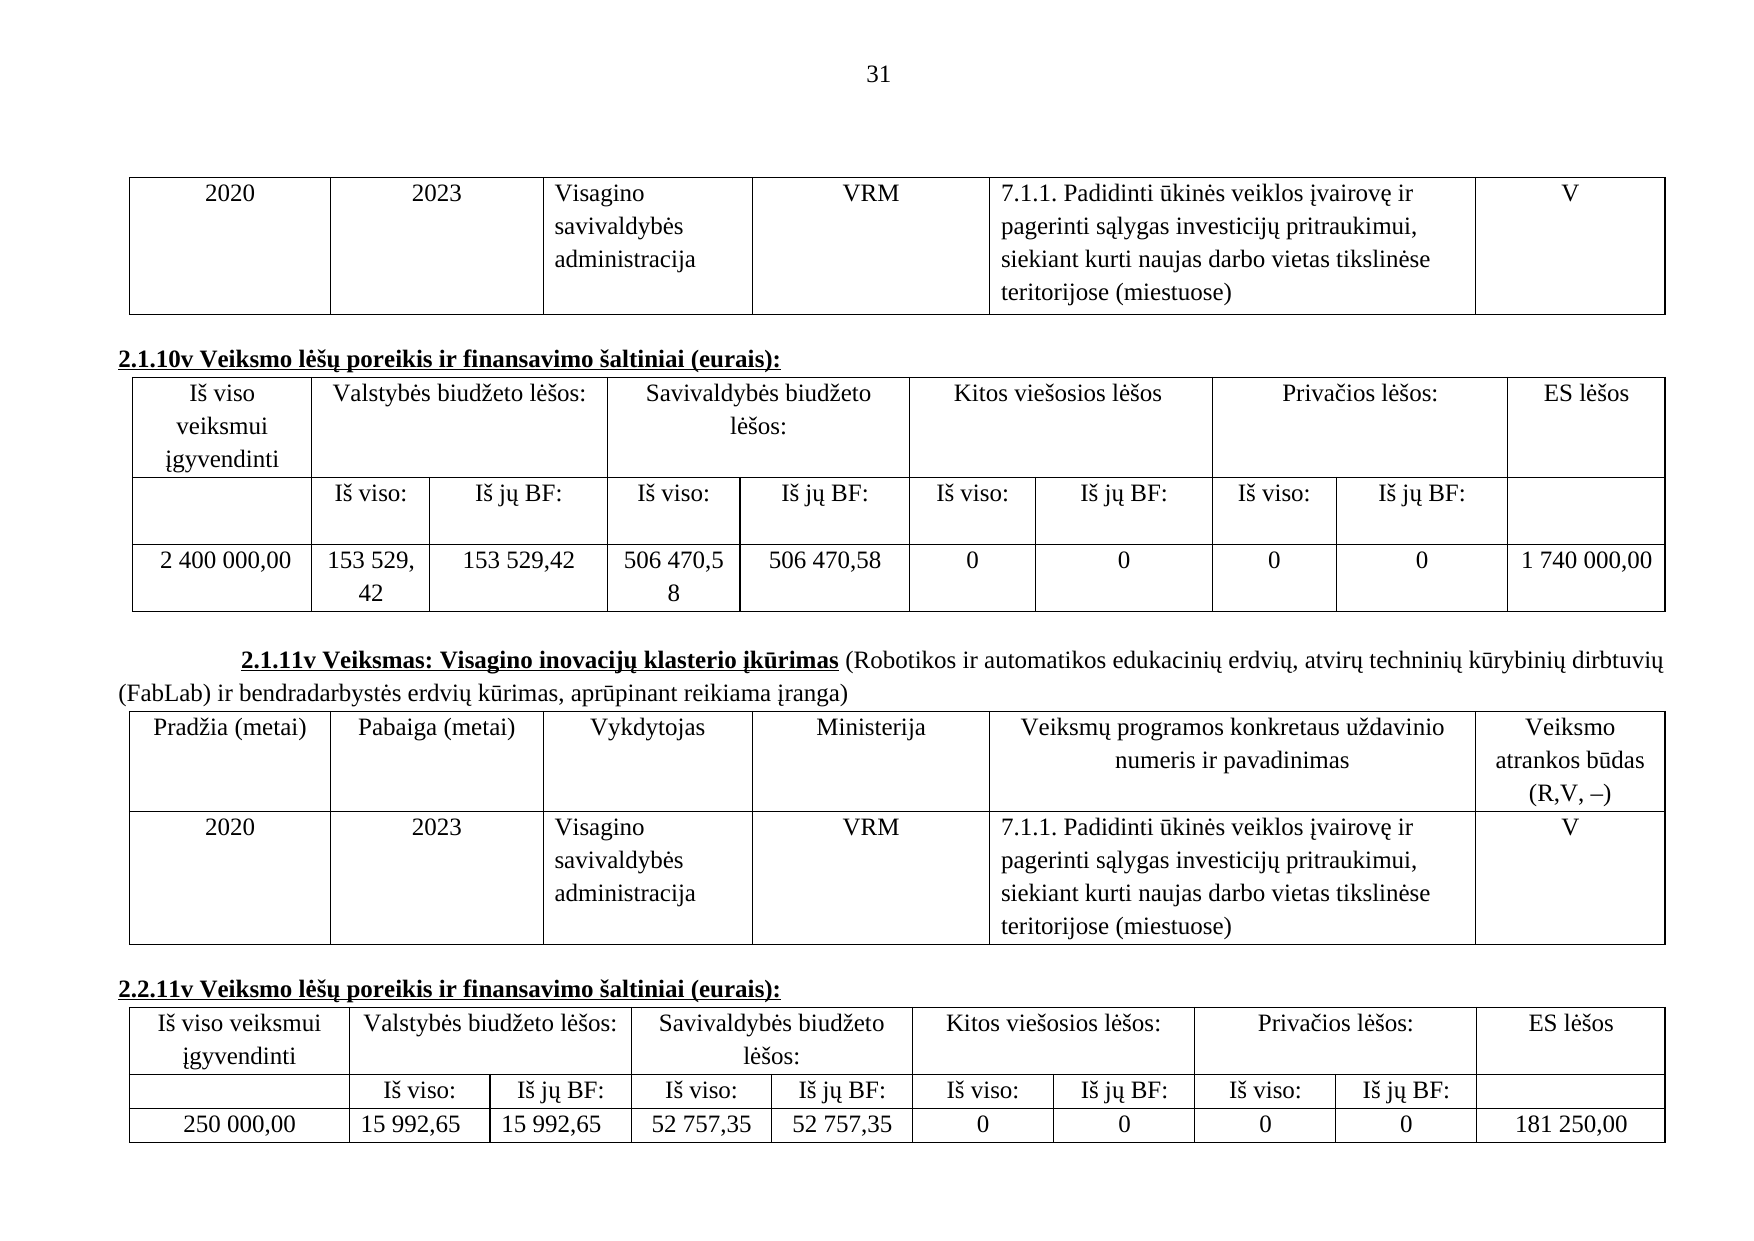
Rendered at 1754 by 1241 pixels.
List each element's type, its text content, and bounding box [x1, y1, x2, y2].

table_header Ministerija [753, 712, 989, 811]
table_cell 506 470,58 [608, 545, 739, 611]
table_cell Iš jų BF: [430, 478, 607, 544]
table_cell Iš viso: [350, 1075, 489, 1108]
table_header Valstybės biudžeto lėšos: [312, 378, 607, 477]
table_cell 0 [1337, 545, 1507, 611]
table_cell 250 000,00 [130, 1109, 349, 1142]
table_cell 153 529,42 [430, 545, 607, 611]
table_cell Iš jų BF: [1336, 1075, 1476, 1108]
table_cell Visagino savivaldybės administracija [544, 178, 752, 314]
table_cell 52 757,35 [772, 1109, 912, 1142]
text 2.2.11v Veiksmo lėšų poreikis ir finansavimo šaltiniai (eurais): [118, 974, 1639, 1003]
table_cell 2020 [130, 178, 330, 314]
table_cell [1508, 478, 1664, 544]
table_header Privačios lėšos: [1195, 1008, 1476, 1074]
table_header Iš viso veiksmui įgyvendinti [130, 1008, 349, 1074]
table_header Veiksmo atrankos būdas (R,V, –) [1476, 712, 1664, 811]
table_cell V [1476, 178, 1664, 314]
table_header Kitos viešosios lėšos [910, 378, 1212, 477]
table_cell Iš jų BF: [491, 1075, 631, 1108]
table_cell Iš viso: [1213, 478, 1336, 544]
table_header Savivaldybės biudžeto lėšos: [608, 378, 909, 477]
table_cell V [1476, 812, 1664, 944]
table_cell 15 992,65 [350, 1109, 489, 1142]
table_header Iš viso veiksmui įgyvendinti [133, 378, 311, 477]
table_cell Iš jų BF: [772, 1075, 912, 1108]
table_cell [1477, 1075, 1664, 1108]
table_cell Iš jų BF: [1337, 478, 1507, 544]
table_cell 506 470,58 [741, 545, 909, 611]
table_header Pradžia (metai) [130, 712, 330, 811]
table_header Valstybės biudžeto lėšos: [350, 1008, 631, 1074]
table_cell 52 757,35 [632, 1109, 771, 1142]
table_cell Iš viso: [1195, 1075, 1335, 1108]
text 2.1.11v Veiksmas: Visagino inovacijų klasterio įkūrimas (Robotikos ir automatikos edukacinių erdvių, atvirų techninių kūrybinių dirbtuvių (FabLab) ir bendradarbystės erdvių kūrimas, aprūpinant reikiama įranga) [118, 645, 1751, 707]
table_cell Visagino savivaldybės administracija [544, 812, 752, 944]
table_cell 2023 [331, 812, 543, 944]
table_cell 2020 [130, 812, 330, 944]
table_cell 2023 [331, 178, 543, 314]
table_cell Iš jų BF: [1036, 478, 1212, 544]
table_cell VRM [753, 178, 989, 314]
table_header Pabaiga (metai) [331, 712, 543, 811]
table_cell Iš viso: [608, 478, 739, 544]
table_cell Iš viso: [910, 478, 1035, 544]
table_cell 1 740 000,00 [1508, 545, 1664, 611]
table_cell VRM [753, 812, 989, 944]
table_cell 0 [1195, 1109, 1335, 1142]
table_header ES lėšos [1508, 378, 1664, 477]
table_cell 153 529,42 [312, 545, 429, 611]
table_cell [133, 478, 311, 544]
table_cell 181 250,00 [1477, 1109, 1664, 1142]
table_cell 0 [1036, 545, 1212, 611]
table_cell Iš viso: [312, 478, 429, 544]
table_cell 0 [913, 1109, 1053, 1142]
table_cell 7.1.1. Padidinti ūkinės veiklos įvairovę ir pagerinti sąlygas investicijų pritraukimui, siekiant kurti naujas darbo vietas tikslinėse teritorijose (miestuose) [990, 178, 1475, 314]
table_cell Iš viso: [913, 1075, 1053, 1108]
table_cell 0 [1336, 1109, 1476, 1142]
table_header ES lėšos [1477, 1008, 1664, 1074]
table_header Savivaldybės biudžeto lėšos: [632, 1008, 912, 1074]
table_cell 7.1.1. Padidinti ūkinės veiklos įvairovę ir pagerinti sąlygas investicijų pritraukimui, siekiant kurti naujas darbo vietas tikslinėse teritorijose (miestuose) [990, 812, 1475, 944]
table_cell 0 [910, 545, 1035, 611]
text 2.1.10v Veiksmo lėšų poreikis ir finansavimo šaltiniai (eurais): [118, 344, 1639, 372]
table_cell 0 [1054, 1109, 1194, 1142]
table_cell 15 992,65 [491, 1109, 631, 1142]
table_cell Iš jų BF: [741, 478, 909, 544]
table_cell [130, 1075, 349, 1108]
table_cell Iš viso: [632, 1075, 771, 1108]
table_cell 0 [1213, 545, 1336, 611]
table_header Vykdytojas [544, 712, 752, 811]
table_header Kitos viešosios lėšos: [913, 1008, 1194, 1074]
table_cell Iš jų BF: [1054, 1075, 1194, 1108]
table_header Privačios lėšos: [1213, 378, 1507, 477]
table_header Veiksmų programos konkretaus uždavinio numeris ir pavadinimas [990, 712, 1475, 811]
table_cell 2 400 000,00 [133, 545, 311, 611]
